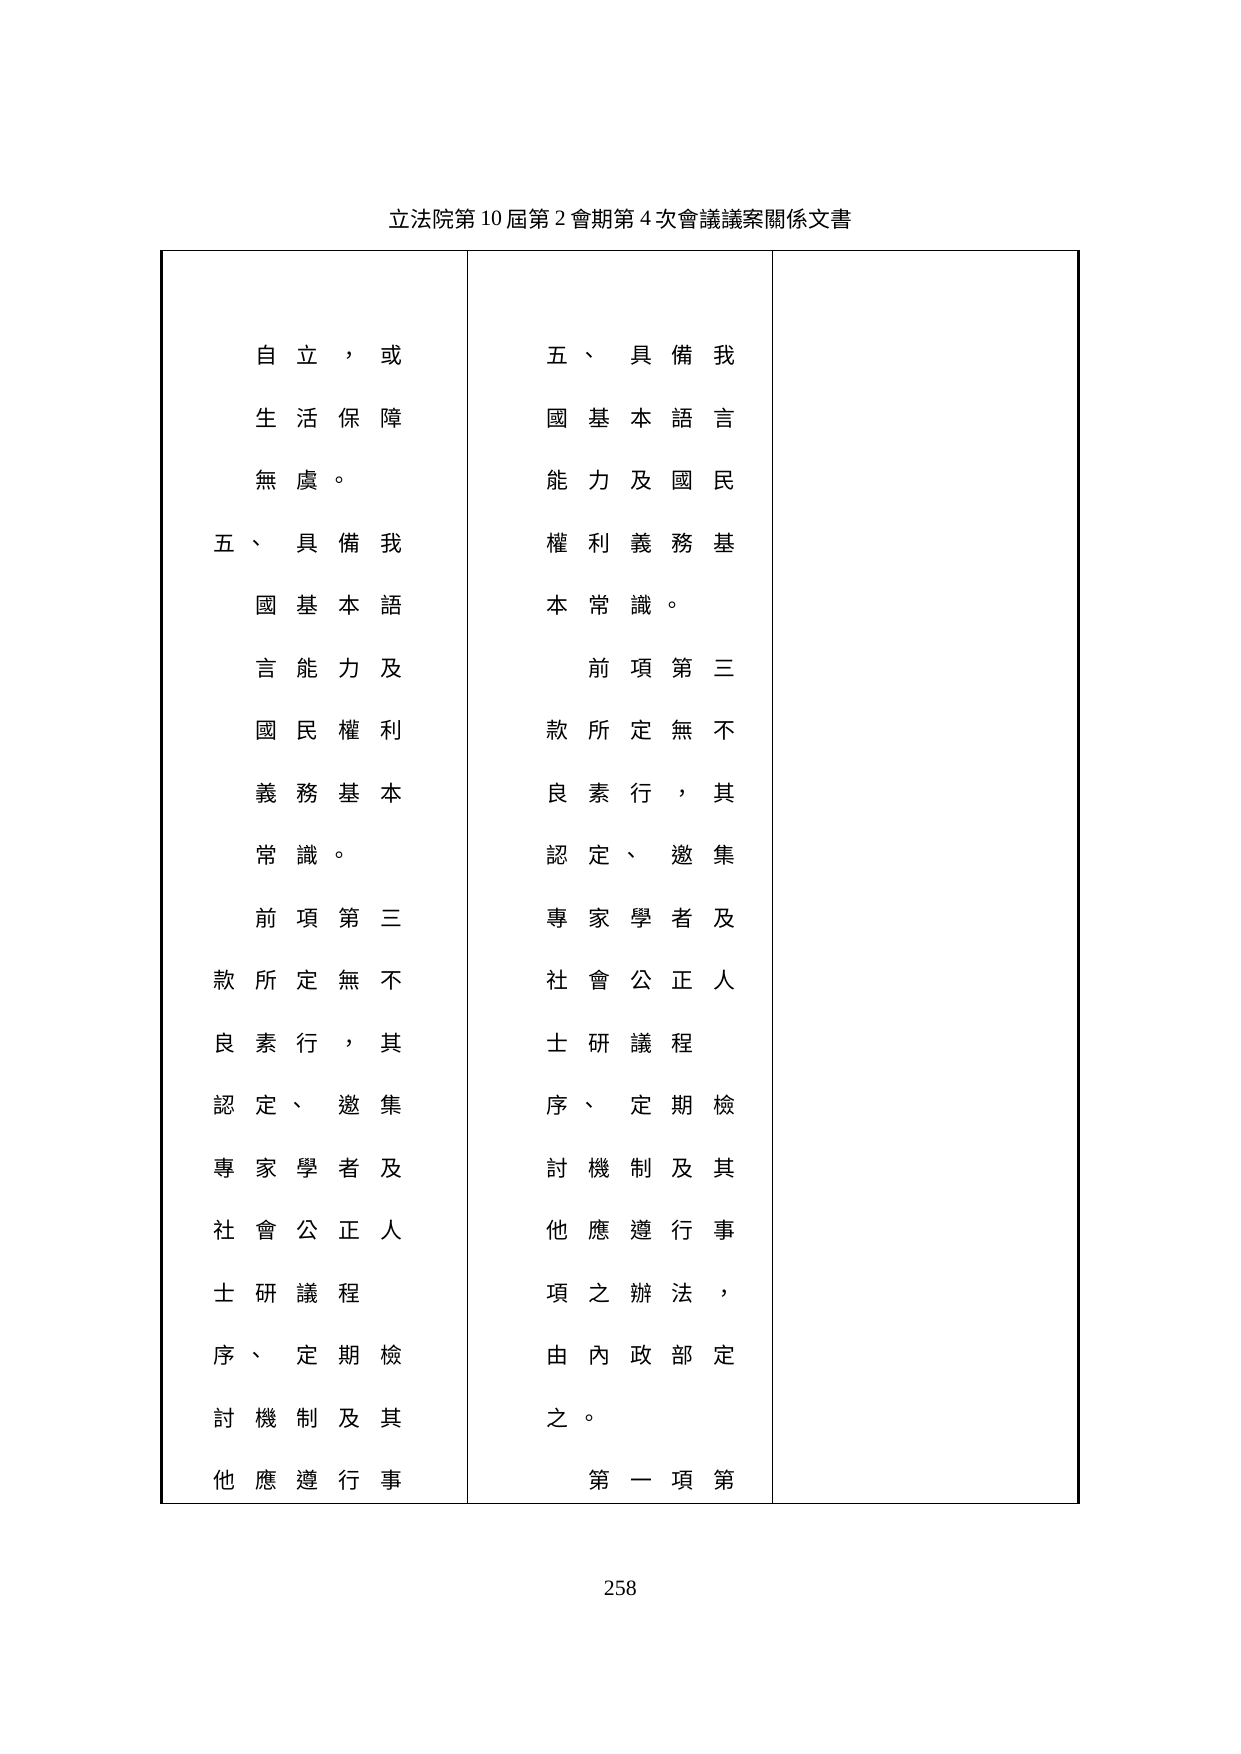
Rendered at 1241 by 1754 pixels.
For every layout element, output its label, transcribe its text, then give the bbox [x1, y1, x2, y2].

table_cell [773, 251, 1077, 1503]
table_cell 五、具備我國基本語言能力及國民權利義務基本常識。 前項第三款所定無不良素行，其認定、邀集專家學者及社會公正人士研議程序、定期檢討機制及其他應遵行事項之辦法，由內政部定之。 第一項第 [468, 251, 772, 1503]
table_cell 自立，或生活保障無虞。 五、具備我國基本語言能力及國民權利義務基本常識。 前項第三款所定無不良素行，其認定、邀集專家學者及社會公正人士研議程序、定期檢討機制及其他應遵行事 [163, 251, 467, 1503]
